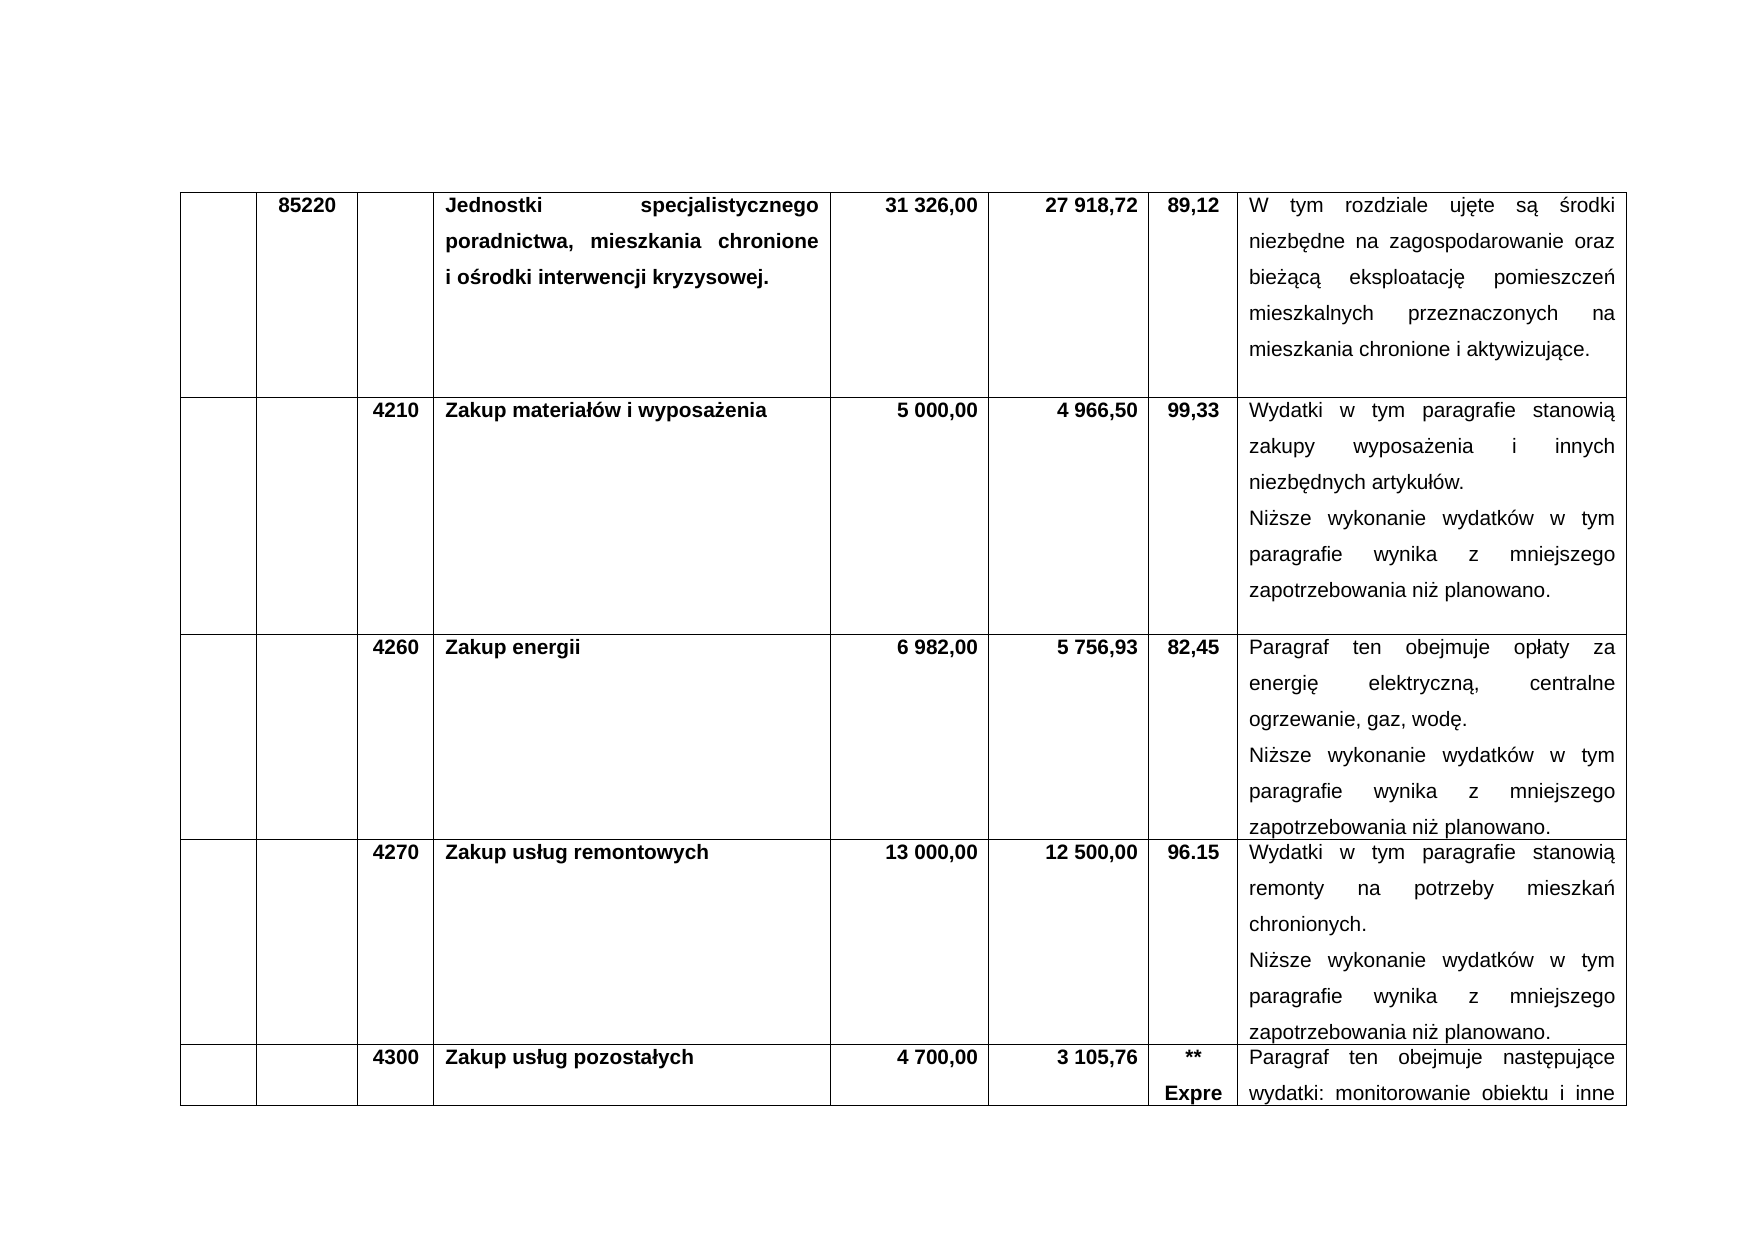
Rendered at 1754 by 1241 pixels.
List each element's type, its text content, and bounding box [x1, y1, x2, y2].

table_cell Paragraf ten obejmuje opłaty za energię elektryczną, centralne ogrzewanie, gaz, wodę. Niższe wykonanie wydatków w tym paragrafie wynika z mniejszego zapotrzebowania niż planowano. [1238, 635, 1626, 839]
table_cell 4 700,00 [831, 1045, 988, 1104]
table_cell 3 105,76 [989, 1045, 1148, 1104]
table_cell Wydatki w tym paragrafie stanowią zakupy wyposażenia i innych niezbędnych artykułów. Niższe wykonanie wydatków w tym paragrafie wynika z mniejszego zapotrzebowania niż planowano. [1238, 398, 1626, 634]
table_cell 4300 [358, 1045, 433, 1104]
table_cell 66,08 [1149, 1045, 1237, 1104]
table_cell [257, 840, 357, 1043]
table_cell 99,33 [1149, 398, 1237, 634]
table_cell 31 326,00 [831, 193, 988, 397]
table_cell 85220 [257, 193, 357, 397]
table_cell 13 000,00 [831, 840, 988, 1043]
table_cell 4 966,50 [989, 398, 1148, 634]
table_cell 5 000,00 [831, 398, 988, 634]
table_cell 89,12 [1149, 193, 1237, 397]
table_cell 82,45 [1149, 635, 1237, 839]
table_cell Wydatki w tym paragrafie stanowią remonty na potrzeby mieszkań chronionych. Niższe wykonanie wydatków w tym paragrafie wynika z mniejszego zapotrzebowania niż planowano. [1238, 840, 1626, 1043]
table_cell [181, 193, 256, 397]
table_cell [358, 193, 433, 397]
table_cell W tym rozdziale ujęte są środki niezbędne na zagospodarowanie oraz bieżącą eksploatację pomieszczeń mieszkalnych przeznaczonych na mieszkania chronione i aktywizujące. [1238, 193, 1626, 397]
table_cell Zakup usług remontowych [434, 840, 830, 1043]
table_cell [257, 398, 357, 634]
table_cell [257, 635, 357, 839]
table_cell 12 500,00 [989, 840, 1148, 1043]
table_cell [257, 1045, 357, 1104]
table_cell 4210 [358, 398, 433, 634]
table_cell 27 918,72 [989, 193, 1148, 397]
table_cell [181, 1045, 256, 1104]
table_cell Zakup materiałów i wyposażenia [434, 398, 830, 634]
table_cell 5 756,93 [989, 635, 1148, 839]
table_cell 6 982,00 [831, 635, 988, 839]
table_cell Zakup energii [434, 635, 830, 839]
table_cell Zakup usług pozostałych [434, 1045, 830, 1104]
table_cell [181, 840, 256, 1043]
table_cell [181, 398, 256, 634]
table_cell [181, 635, 256, 839]
table_cell Paragraf ten obejmuje następujące wydatki: monitorowanie obiektu i inne [1238, 1045, 1626, 1104]
table_cell 4270 [358, 840, 433, 1043]
table_cell 4260 [358, 635, 433, 839]
table_cell Jednostki specjalistycznego poradnictwa, mieszkania chronione i ośrodki interwencji kryzysowej. [434, 193, 830, 397]
table_cell 96,15 [1149, 840, 1237, 1043]
